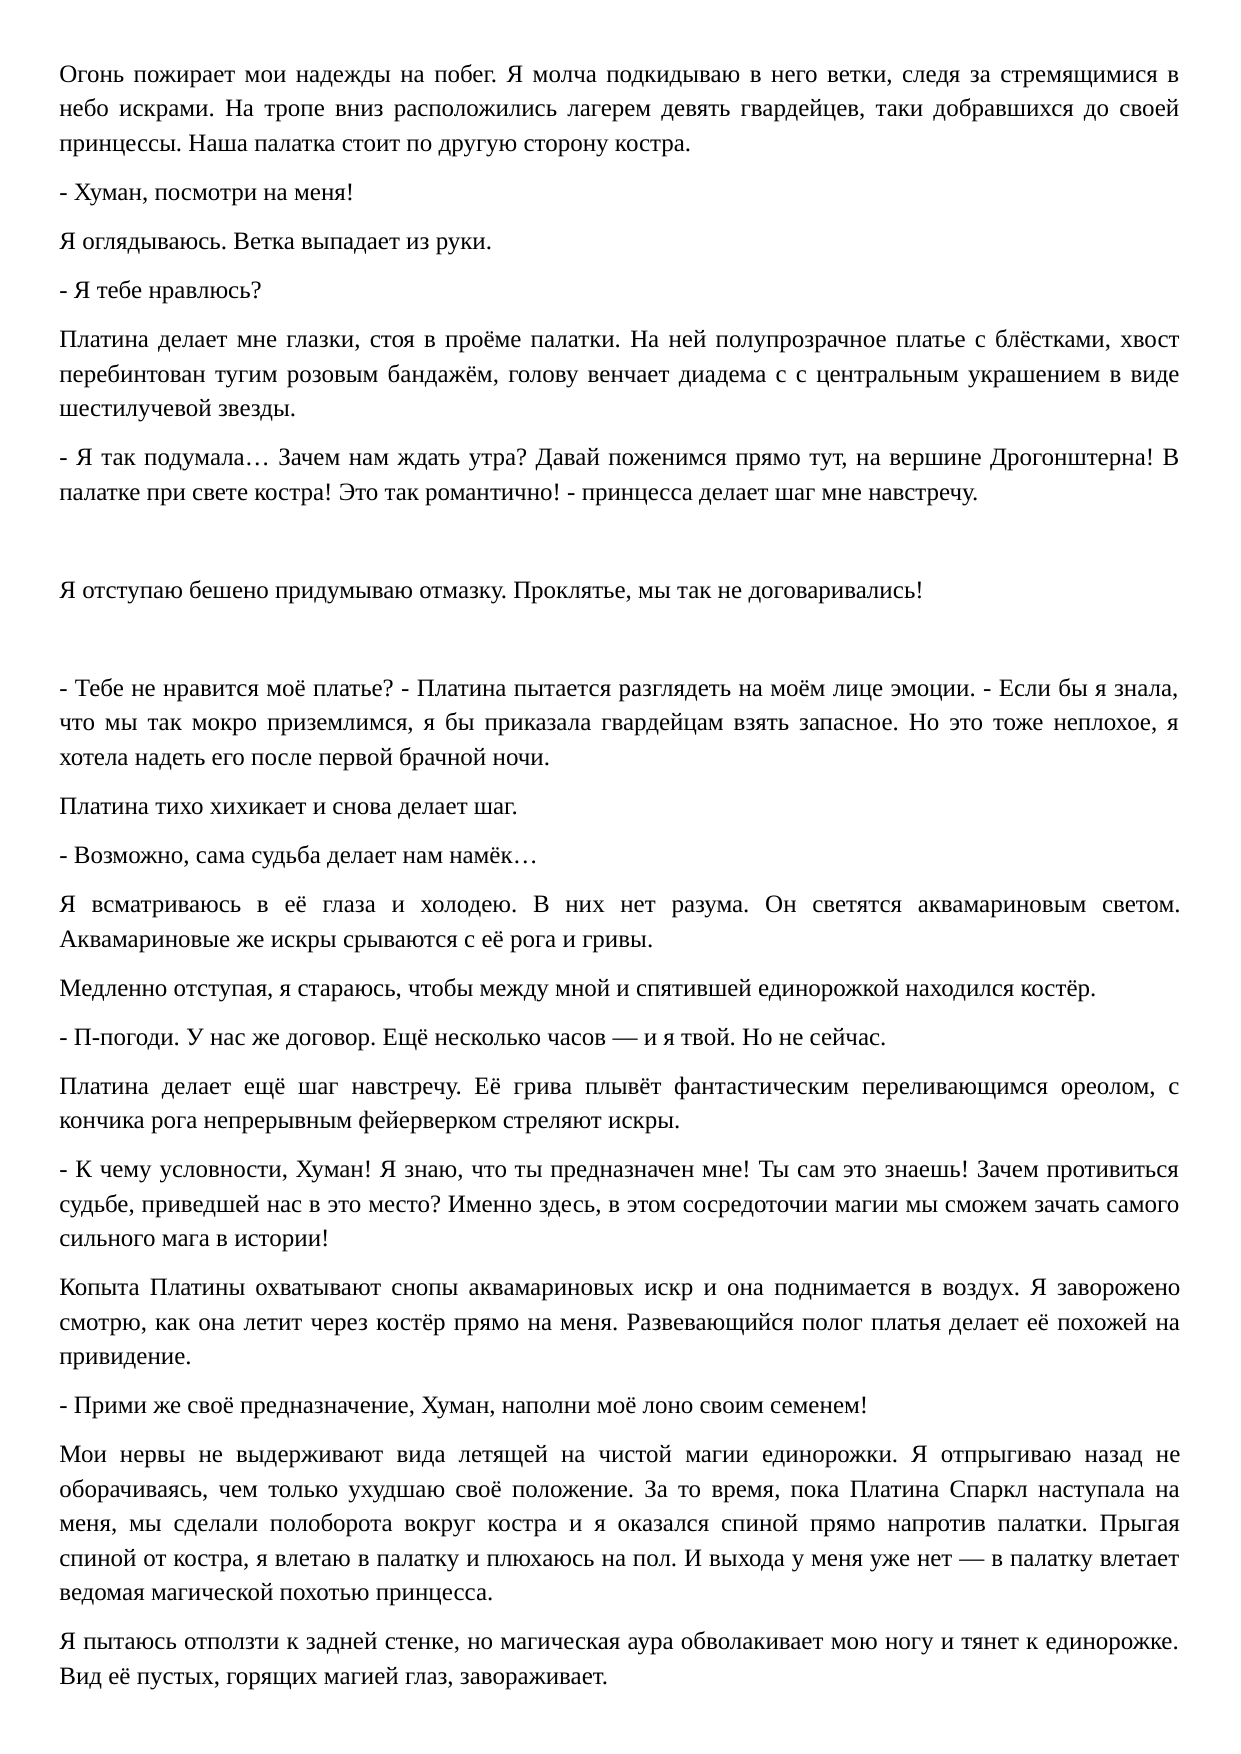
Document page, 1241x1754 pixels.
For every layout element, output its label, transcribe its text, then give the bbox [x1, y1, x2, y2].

text - П-погоди. У нас же договор. Ещё несколько часов — и я твой. Но не сейчас. [59, 1022, 1181, 1051]
text Платина тихо хихикает и снова делает шаг. [59, 791, 1181, 820]
text - Тебе не нравится моё платье? - Платина пытается разглядеть на моём лице эмоции. - Если бы я знала, что мы так мокро приземлимся, я бы приказала гвардейцам взять запасное. Но это тоже неплохое, я хотела надеть его после первой брачной ночи. [59, 673, 1181, 771]
text Мои нервы не выдерживают вида летящей на чистой магии единорожки. Я отпрыгиваю назад не оборачиваясь, чем только ухудшаю своё положение. За то время, пока Платина Спаркл наступала на меня, мы сделали полоборота вокруг костра и я оказался спиной прямо напротив палатки. Прыгая спиной от костра, я влетаю в палатку и плюхаюсь на пол. И выхода у меня уже нет — в палатку влетает ведомая магической похотью принцесса. [59, 1439, 1181, 1606]
text Я отступаю бешено придумываю отмазку. Проклятье, мы так не договаривались! [59, 575, 1181, 604]
text - Прими же своё предназначение, Хуман, наполни моё лоно своим семенем! [59, 1390, 1181, 1419]
text Платина делает мне глазки, стоя в проёме палатки. На ней полупрозрачное платье с блёстками, хвост перебинтован тугим розовым бандажём, голову венчает диадема с с центральным украшением в виде шестилучевой звезды. [59, 324, 1181, 422]
text - Я тебе нравлюсь? [59, 275, 1181, 304]
text Я всматриваюсь в её глаза и холодею. В них нет разума. Он светятся аквамариновым светом. Аквамариновые же искры срываются с её рога и гривы. [59, 889, 1181, 952]
text - Хуман, посмотри на меня! [59, 177, 1181, 206]
text Медленно отступая, я стараюсь, чтобы между мной и спятившей единорожкой находился костёр. [59, 973, 1181, 1001]
text Огонь пожирает мои надежды на побег. Я молча подкидываю в него ветки, следя за стремящимися в небо искрами. На тропе вниз расположились лагерем девять гвардейцев, таки добравшихся до своей принцессы. Наша палатка стоит по другую сторону костра. [59, 59, 1181, 157]
text Я оглядываюсь. Ветка выпадает из руки. [59, 226, 1181, 255]
text - Возможно, сама судьба делает нам намёк… [59, 840, 1181, 869]
text Копыта Платины охватывают снопы аквамариновых искр и она поднимается в воздух. Я заворожено смотрю, как она летит через костёр прямо на меня. Развевающийся полог платья делает её похожей на привидение. [59, 1272, 1181, 1370]
text - К чему условности, Хуман! Я знаю, что ты предназначен мне! Ты сам это знаешь! Зачем противиться судьбе, приведшей нас в это место? Именно здесь, в этом сосредоточии магии мы сможем зачать самого сильного мага в истории! [59, 1154, 1181, 1252]
text Платина делает ещё шаг навстречу. Её грива плывёт фантастическим переливающимся ореолом, с кончика рога непрерывным фейерверком стреляют искры. [59, 1071, 1181, 1134]
text - Я так подумала… Зачем нам ждать утра? Давай поженимся прямо тут, на вершине Дрогонштерна! В палатке при свете костра! Это так романтично! - принцесса делает шаг мне навстречу. [59, 442, 1181, 506]
text Я пытаюсь отползти к задней стенке, но магическая аура обволакивает мою ногу и тянет к единорожке. Вид её пустых, горящих магией глаз, завораживает. [59, 1626, 1181, 1690]
